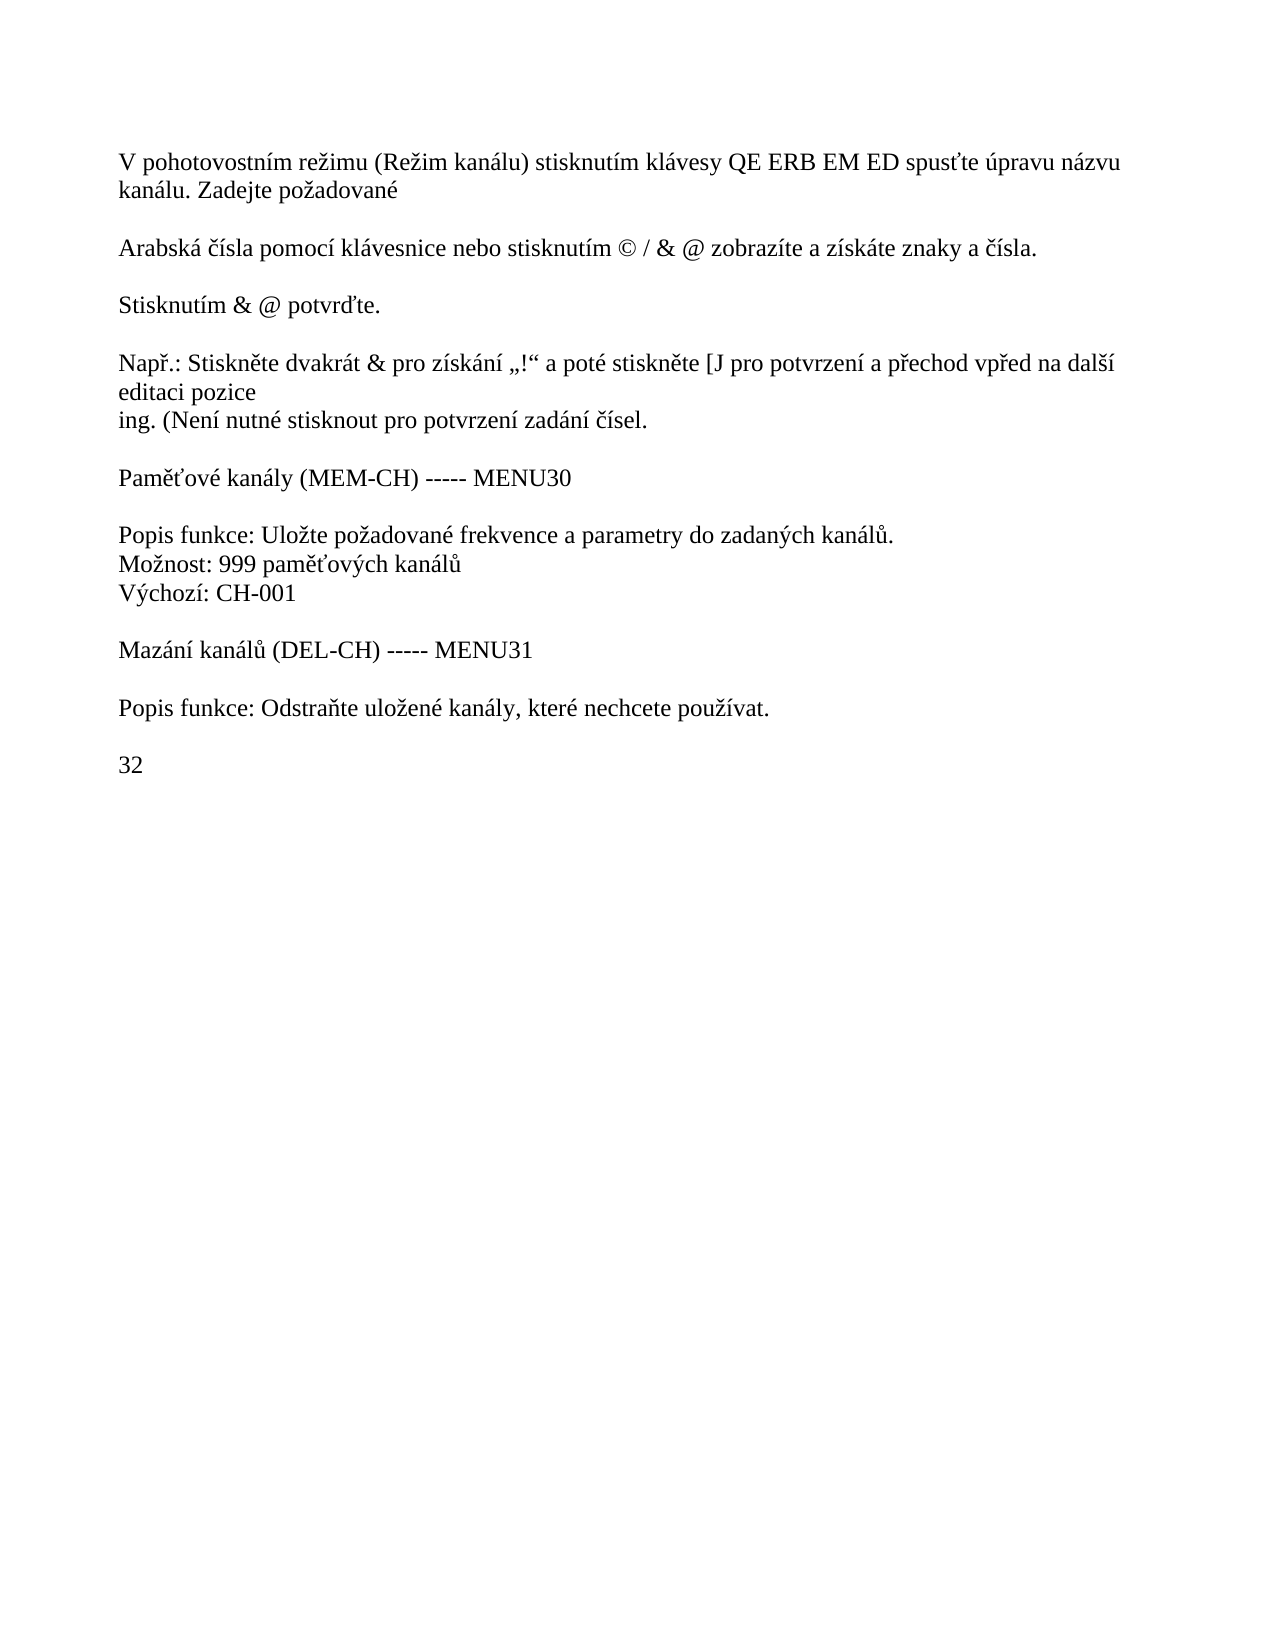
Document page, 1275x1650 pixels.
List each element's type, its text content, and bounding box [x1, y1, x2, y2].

text ing. (Není nutné stisknout pro potvrzení zadání čísel. [118, 406, 1157, 434]
text Paměťové kanály (MEM-CH) ----- MENU30 [118, 463, 1157, 492]
text Stisknutím & @ potvrďte. [118, 291, 1157, 319]
text Možnost: 999 paměťových kanálů [118, 549, 1157, 578]
text Popis funkce: Uložte požadované frekvence a parametry do zadaných kanálů. [118, 521, 1157, 549]
text V pohotovostním režimu (Režim kanálu) stisknutím klávesy QE ERB EM ED spusťte úpravu názvu kanálu. Zadejte požadované [118, 147, 1157, 204]
text Popis funkce: Odstraňte uložené kanály, které nechcete používat. [118, 693, 1157, 722]
text 32 [118, 751, 1157, 779]
text Např.: Stiskněte dvakrát & pro získání „!“ a poté stiskněte [J pro potvrzení a přechod vpřed na další editaci pozice [118, 348, 1157, 406]
text Výchozí: CH-001 [118, 578, 1157, 607]
text Mazání kanálů (DEL-CH) ----- MENU31 [118, 636, 1157, 664]
text Arabská čísla pomocí klávesnice nebo stisknutím © / & @ zobrazíte a získáte znaky a čísla. [118, 233, 1157, 262]
